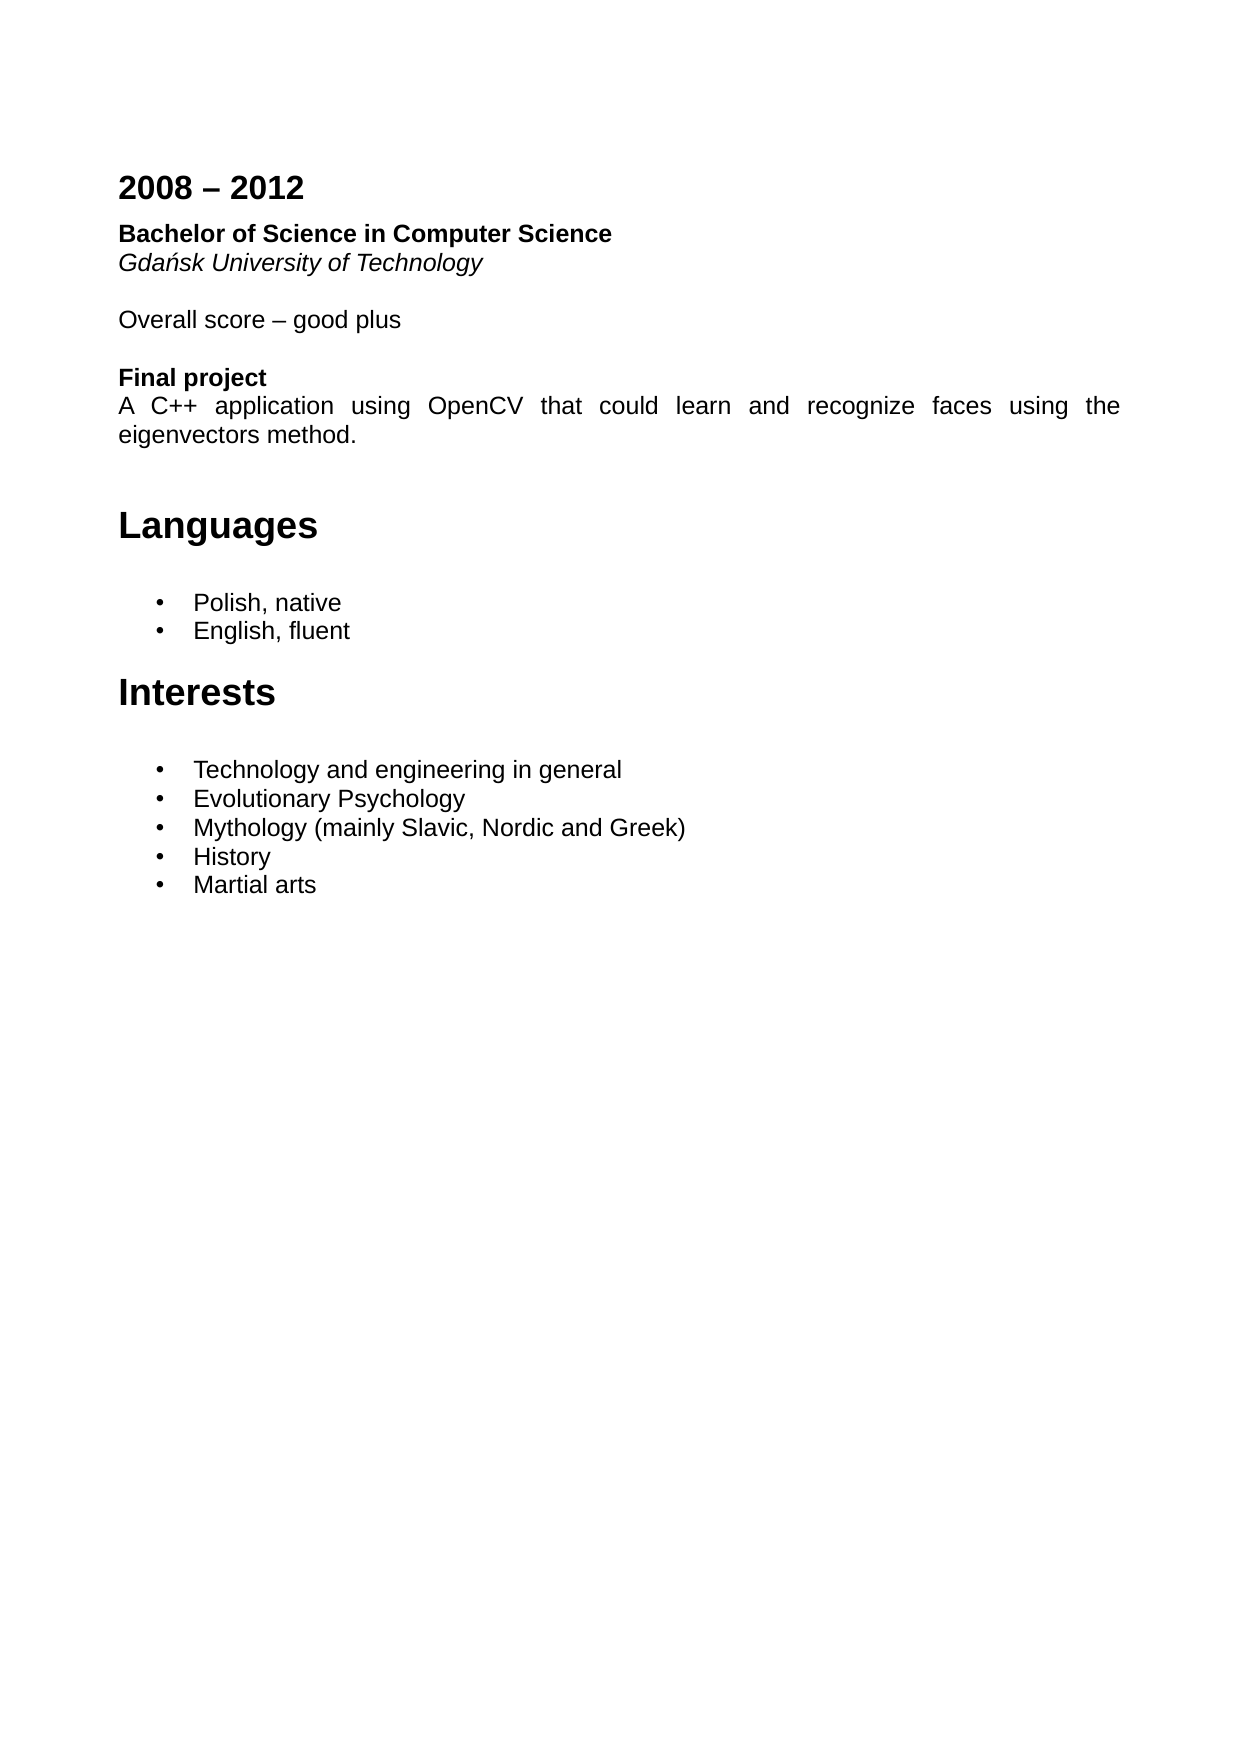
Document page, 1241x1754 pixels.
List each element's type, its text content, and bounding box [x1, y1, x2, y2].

list Evolutionary Psychology [156, 784, 1122, 813]
text Overall score – good plus [118, 305, 1122, 334]
subtitle 2008 – 2012 [118, 168, 1122, 206]
list Technology and engineering in general [156, 755, 1122, 784]
list History [156, 842, 1122, 871]
text Bachelor of Science in Computer Science [118, 219, 1122, 248]
text Gdańsk University of Technology [118, 248, 1122, 276]
text A C++ application using OpenCV that could learn and recognize faces using the eigenvectors method. [118, 391, 1122, 449]
subtitle Languages [118, 503, 1122, 546]
list Martial arts [156, 871, 1122, 899]
subtitle Interests [118, 670, 1122, 714]
list Polish, native [156, 587, 1122, 616]
text Final project [118, 363, 1122, 391]
list Mythology (mainly Slavic, Nordic and Greek) [156, 813, 1122, 842]
list English, fluent [156, 616, 1122, 645]
